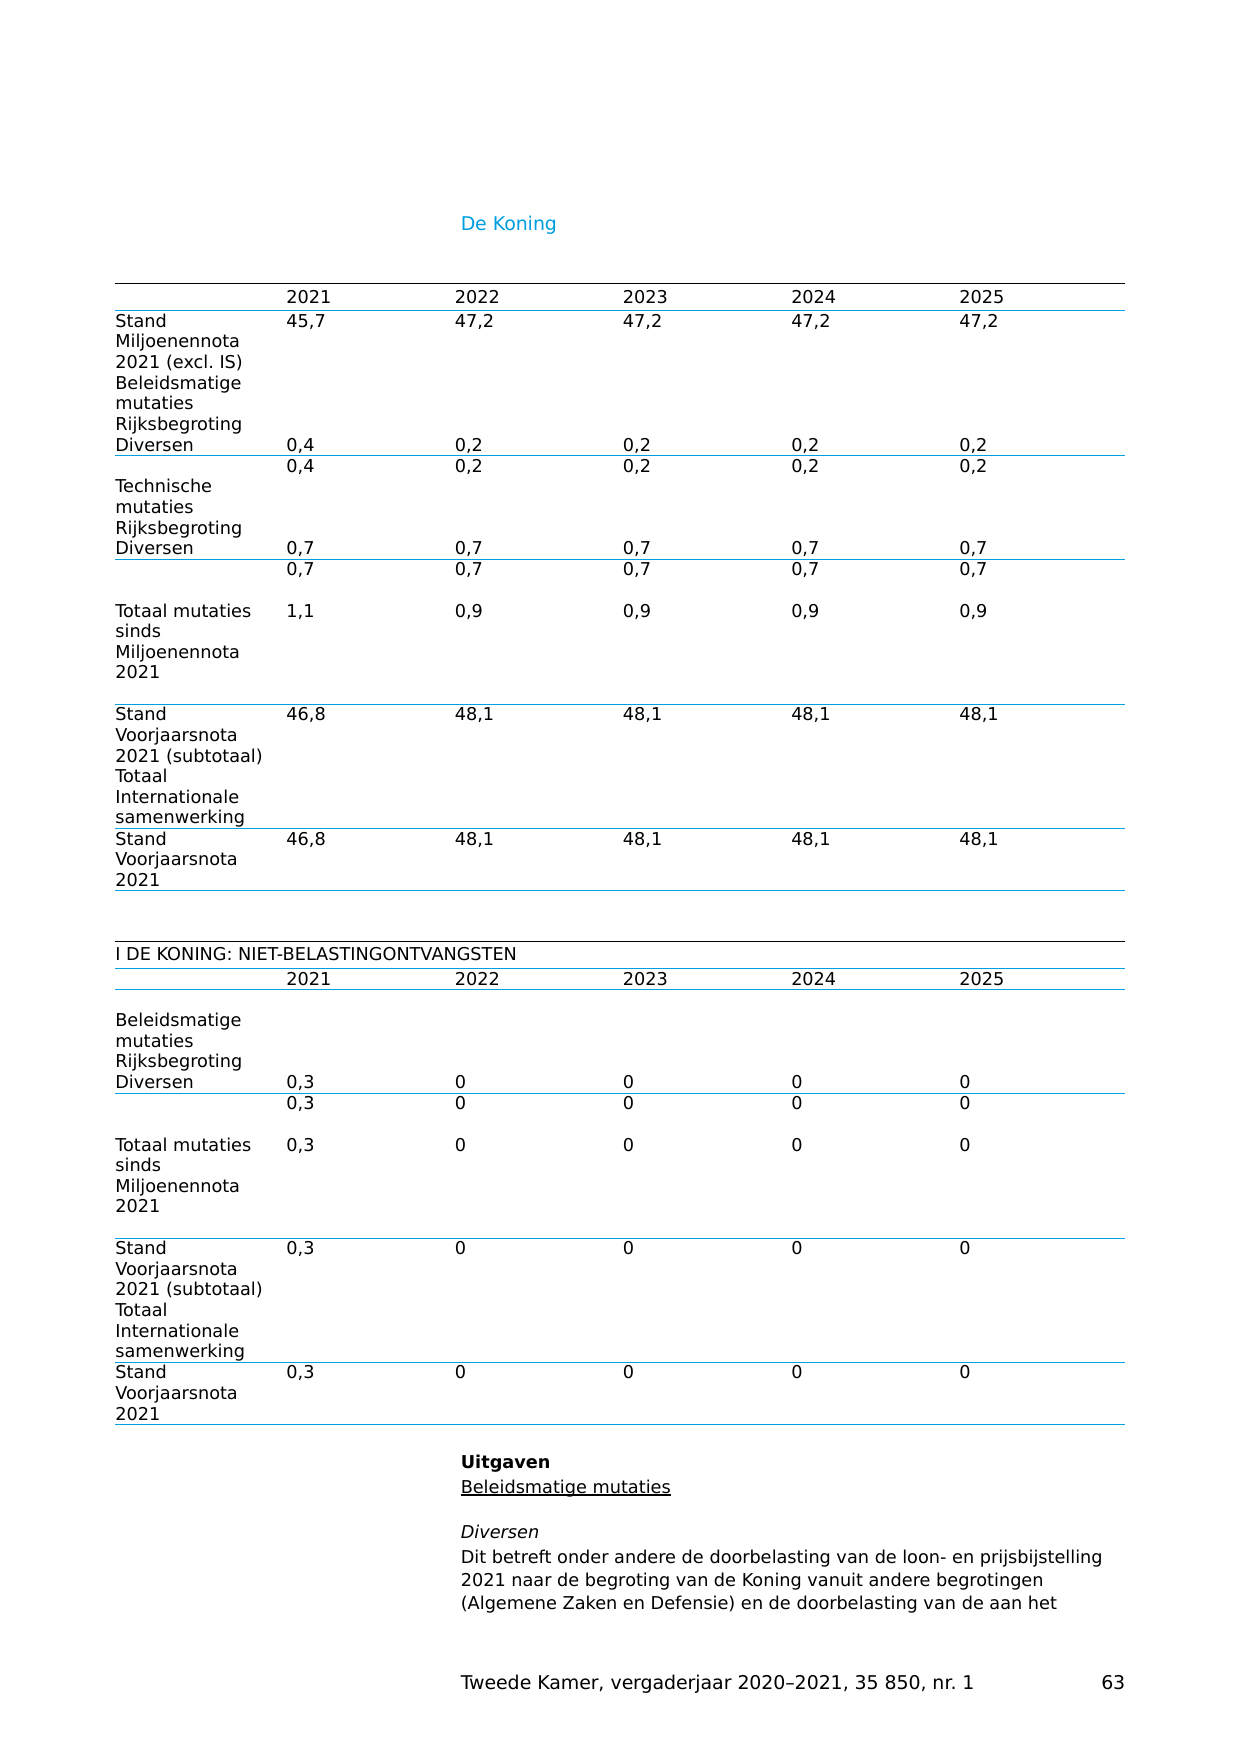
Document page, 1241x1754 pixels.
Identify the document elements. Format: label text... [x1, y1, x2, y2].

table_cell 0 [956, 1072, 1125, 1093]
table_cell 0,7 [452, 560, 620, 580]
table_cell 0,2 [452, 435, 620, 455]
table_cell 0,2 [620, 435, 788, 455]
table_cell Stand Voorjaarsnota 2021 (subtotaal) [115, 705, 283, 766]
table_cell [452, 1300, 620, 1362]
table_cell [283, 476, 452, 518]
table_cell [283, 414, 452, 434]
table_cell [620, 1300, 788, 1362]
table_cell 0 [620, 1135, 788, 1217]
table_cell [283, 1217, 452, 1238]
table_cell [956, 414, 1125, 434]
table_cell 0,9 [788, 601, 956, 683]
table_cell [788, 990, 956, 1010]
table_cell 0,4 [283, 456, 452, 476]
table_cell [283, 990, 452, 1010]
table_cell 2021 [283, 284, 452, 310]
table_cell [788, 683, 956, 704]
table_cell [283, 1010, 452, 1051]
text Diversen [461, 1521, 1125, 1543]
table_cell 2023 [620, 969, 788, 989]
table_cell 47,2 [788, 311, 956, 373]
table_cell [956, 1300, 1125, 1362]
table_cell [620, 373, 788, 414]
table_cell [788, 373, 956, 414]
table_cell 1,1 [283, 601, 452, 683]
table_cell 0,2 [620, 456, 788, 476]
table_cell [620, 683, 788, 704]
table_cell 46,8 [283, 705, 452, 766]
table_cell 48,1 [452, 829, 620, 890]
table_cell 0 [620, 1072, 788, 1093]
table_cell 0,7 [956, 538, 1125, 559]
table_cell 2022 [452, 284, 620, 310]
table_cell Rijksbegroting [115, 518, 283, 538]
table_cell Rijksbegroting [115, 1051, 283, 1072]
table_cell [788, 1051, 956, 1072]
table_cell 0 [956, 1094, 1125, 1114]
table_cell Stand Voorjaarsnota 2021 [115, 829, 283, 890]
table_cell [283, 1114, 452, 1134]
table_cell 47,2 [452, 311, 620, 373]
table_cell [956, 580, 1125, 601]
table_cell [283, 1300, 452, 1362]
table_cell 2022 [452, 969, 620, 989]
table_cell [452, 518, 620, 538]
table_cell [788, 766, 956, 828]
table_cell 0,4 [283, 435, 452, 455]
table_cell [452, 1217, 620, 1238]
table_cell [956, 683, 1125, 704]
table_cell Diversen [115, 1072, 283, 1093]
table_cell [452, 766, 620, 828]
table_cell [452, 373, 620, 414]
table_cell 0,7 [283, 538, 452, 559]
table_cell [115, 1094, 283, 1114]
table_cell [115, 580, 283, 601]
table_cell [115, 560, 283, 580]
title De Koning [461, 213, 1125, 235]
table_cell 0 [452, 1094, 620, 1114]
table_cell [956, 766, 1125, 828]
table_cell 0,7 [788, 560, 956, 580]
table_cell [620, 1217, 788, 1238]
table_cell 48,1 [788, 829, 956, 890]
table_cell Totaal mutaties sinds Miljoenennota 2021 [115, 1135, 283, 1217]
table_cell [956, 373, 1125, 414]
table_cell 0 [956, 1239, 1125, 1300]
table_cell [452, 1010, 620, 1051]
table_cell [620, 766, 788, 828]
table_cell [956, 1114, 1125, 1134]
table_cell 0 [956, 1135, 1125, 1217]
table_cell 47,2 [620, 311, 788, 373]
table_cell [956, 518, 1125, 538]
text Dit betreft onder andere de doorbelasting van de loon- en prijsbijstelling 2021 naar de begroting van de Koning vanuit andere begrotingen (Algemene Zaken en Defensie) en de doorbelasting van de aan het [461, 1546, 1125, 1614]
table_cell [620, 518, 788, 538]
table_cell [452, 1051, 620, 1072]
table_cell 48,1 [620, 705, 788, 766]
table_cell 0,2 [956, 456, 1125, 476]
table_cell Beleidsmatige mutaties [115, 1010, 283, 1051]
table_cell 0,7 [956, 560, 1125, 580]
table_cell [620, 1051, 788, 1072]
table_cell 0 [620, 1363, 788, 1424]
table_cell [788, 1010, 956, 1051]
table_cell [115, 1217, 283, 1238]
table_cell 48,1 [956, 829, 1125, 890]
table_header I DE KONING: NIET-BELASTINGONTVANGSTEN [115, 916, 1125, 941]
table_cell Stand Miljoenennota 2021 (excl. IS) [115, 311, 283, 373]
table_cell [620, 1114, 788, 1134]
table_cell [452, 990, 620, 1010]
table_cell [956, 990, 1125, 1010]
table_cell [620, 414, 788, 434]
table_cell 0 [620, 1239, 788, 1300]
table_cell [788, 414, 956, 434]
table_cell [115, 1114, 283, 1134]
table_cell 0,3 [283, 1135, 452, 1217]
table_cell [283, 373, 452, 414]
table_cell 0,7 [620, 560, 788, 580]
table_cell [283, 1051, 452, 1072]
table_cell Stand Voorjaarsnota 2021 (subtotaal) [115, 1239, 283, 1300]
table_cell 48,1 [788, 705, 956, 766]
table_cell [620, 990, 788, 1010]
table_cell 48,1 [452, 705, 620, 766]
table_cell [452, 414, 620, 434]
table_cell 0 [788, 1135, 956, 1217]
table_cell 2024 [788, 284, 956, 310]
table_cell 2025 [956, 969, 1125, 989]
table_cell 0,3 [283, 1363, 452, 1424]
table_cell [452, 476, 620, 518]
table_cell [788, 1300, 956, 1362]
table_cell 0,3 [283, 1239, 452, 1300]
table_cell [115, 284, 283, 310]
table_cell 0 [620, 1094, 788, 1114]
table_cell 0 [788, 1072, 956, 1093]
table_cell Totaal mutaties sinds Miljoenennota 2021 [115, 601, 283, 683]
table_cell Beleidsmatige mutaties [115, 373, 283, 414]
table_cell [283, 518, 452, 538]
table_header I De Koning: UITGAVEN [115, 258, 1125, 283]
table_cell [452, 580, 620, 601]
table_cell 0,9 [452, 601, 620, 683]
table_cell 0 [788, 1239, 956, 1300]
table_cell 0 [452, 1072, 620, 1093]
table_cell 0,9 [956, 601, 1125, 683]
table_cell [283, 683, 452, 704]
table_cell 47,2 [956, 311, 1125, 373]
table_cell [956, 1010, 1125, 1051]
table_cell 0,7 [788, 538, 956, 559]
table_cell 0,2 [788, 456, 956, 476]
table_cell Stand Voorjaarsnota 2021 [115, 1363, 283, 1424]
table_cell [452, 683, 620, 704]
table_cell Diversen [115, 538, 283, 559]
table_cell 0 [956, 1363, 1125, 1424]
table_cell 0,3 [283, 1072, 452, 1093]
table_cell [788, 1217, 956, 1238]
table_cell 45,7 [283, 311, 452, 373]
table_cell 0 [452, 1135, 620, 1217]
table_cell [956, 476, 1125, 518]
table_cell [115, 456, 283, 476]
table_cell [115, 969, 283, 989]
table_cell 0,7 [620, 538, 788, 559]
table_cell 0,2 [956, 435, 1125, 455]
table_cell 0 [452, 1239, 620, 1300]
table_cell Totaal Internationale samenwerking [115, 1300, 283, 1362]
table_cell 0 [788, 1094, 956, 1114]
table_cell 0,7 [283, 560, 452, 580]
table_cell [620, 580, 788, 601]
table_cell [788, 476, 956, 518]
table_cell 0,2 [452, 456, 620, 476]
table_cell 48,1 [956, 705, 1125, 766]
table_cell 0,9 [620, 601, 788, 683]
table_cell [620, 1010, 788, 1051]
table_cell [283, 580, 452, 601]
text Beleidsmatige mutaties [461, 1475, 1125, 1498]
table_cell 0,2 [788, 435, 956, 455]
table_cell Diversen [115, 435, 283, 455]
table_cell [788, 518, 956, 538]
table_cell 46,8 [283, 829, 452, 890]
table_cell [788, 580, 956, 601]
table_cell 2021 [283, 969, 452, 989]
table_cell 0 [452, 1363, 620, 1424]
table_cell 2024 [788, 969, 956, 989]
table_cell 0,7 [452, 538, 620, 559]
table_cell [956, 1217, 1125, 1238]
table_cell [788, 1114, 956, 1134]
table_cell [956, 1051, 1125, 1072]
table_cell 2023 [620, 284, 788, 310]
table_cell 48,1 [620, 829, 788, 890]
table_cell [452, 1114, 620, 1134]
table_cell [115, 990, 283, 1010]
table_cell [115, 683, 283, 704]
table_cell 2025 [956, 284, 1125, 310]
table_cell 0,3 [283, 1094, 452, 1114]
table_cell Totaal Internationale samenwerking [115, 766, 283, 828]
table_cell [620, 476, 788, 518]
table_cell [283, 766, 452, 828]
text Uitgaven [461, 1450, 1125, 1473]
table_cell Technische mutaties [115, 476, 283, 518]
table_cell I DE KONING: NIET-BELASTINGONTVANGSTEN [115, 942, 1125, 968]
table_cell 0 [788, 1363, 956, 1424]
table_cell Rijksbegroting [115, 414, 283, 434]
